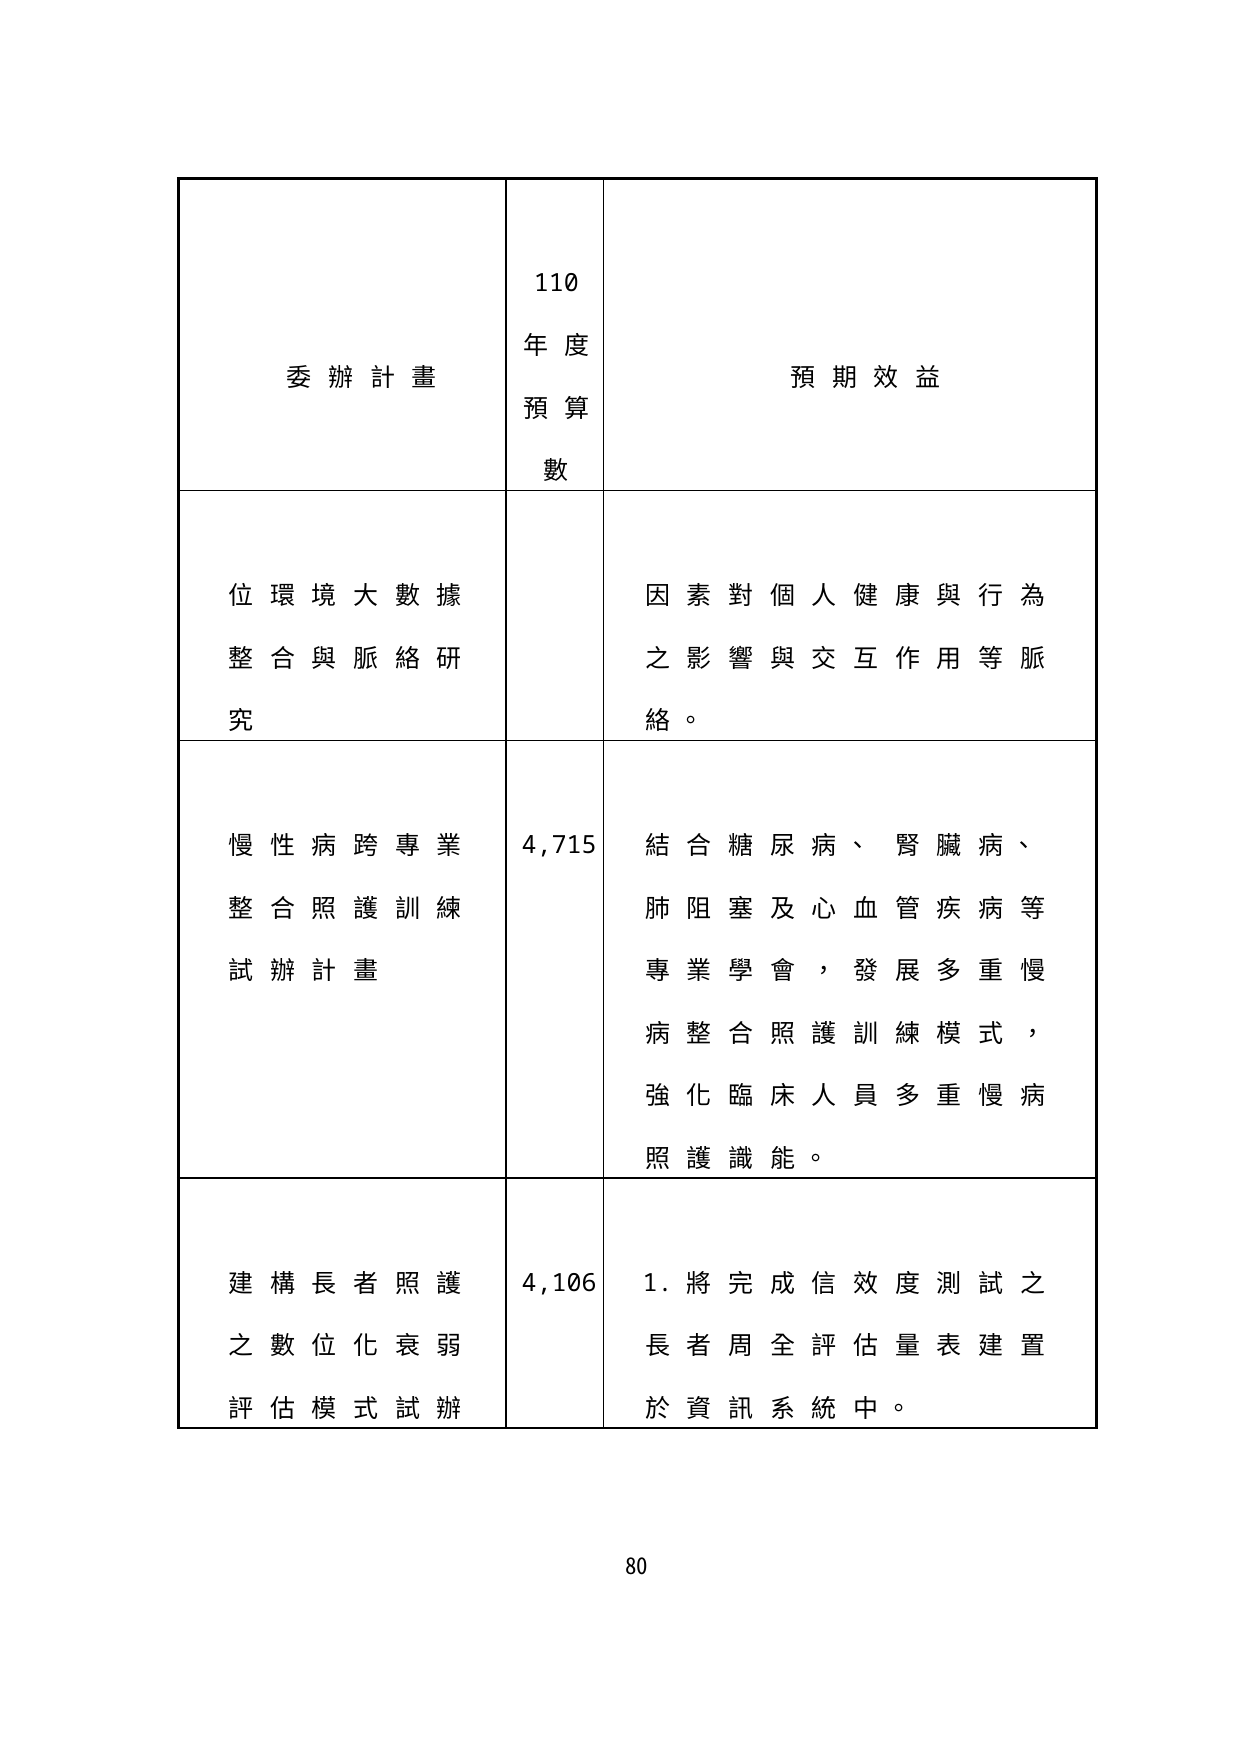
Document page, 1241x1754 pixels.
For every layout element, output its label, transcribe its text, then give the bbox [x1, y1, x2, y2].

table_cell 4,715 [507, 741, 603, 1177]
table_header 110年度預算數 [507, 180, 603, 490]
table_cell 慢性病跨專業整合照護訓練試辦計畫 [180, 741, 505, 1177]
table_cell 1.將完成信效度測試之長者周全評估量表建置於資訊系統中。 [604, 1179, 1095, 1427]
table_cell 結合糖尿病、腎臟病、肺阻塞及心血管疾病等專業學會，發展多重慢病整合照護訓練模式，強化臨床人員多重慢病照護識能。 [604, 741, 1095, 1177]
table_cell 建構長者照護之數位化衰弱評估模式試辦 [180, 1179, 505, 1427]
table_cell [507, 491, 603, 740]
table_cell 4,106 [507, 1179, 603, 1427]
table_cell 位環境大數據整合與脈絡研究 [180, 491, 505, 740]
table_header 預期效益 [604, 180, 1095, 490]
table_cell 因素對個人健康與行為之影響與交互作用等脈絡。 [604, 491, 1095, 740]
table_header 委辦計畫 [180, 180, 505, 490]
